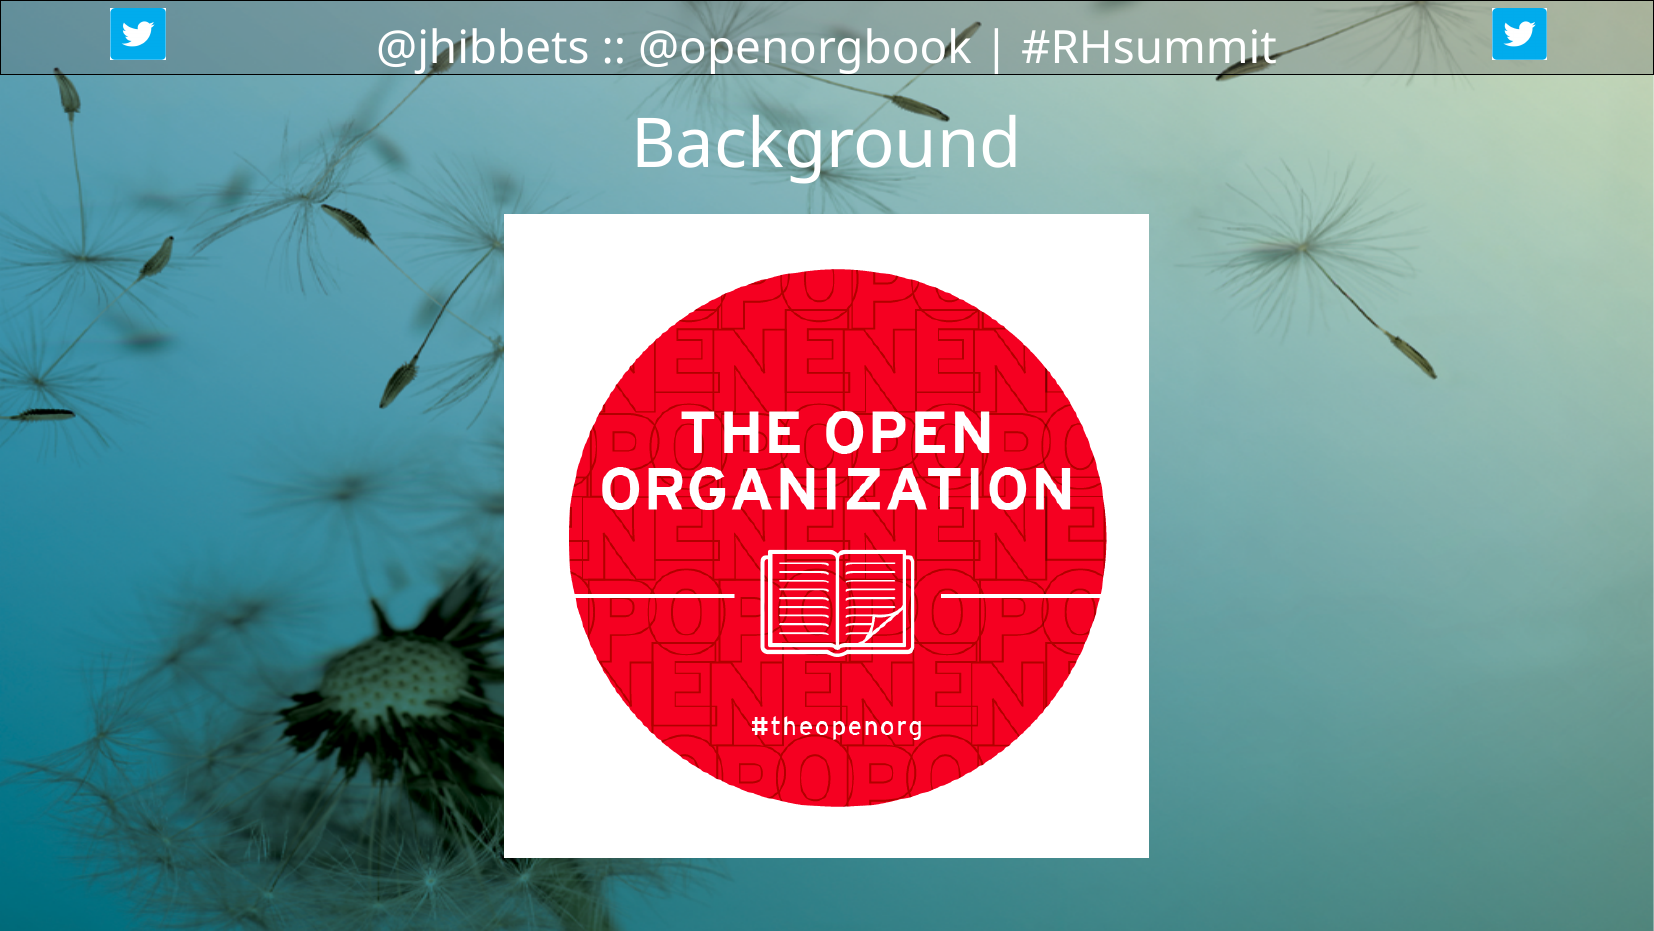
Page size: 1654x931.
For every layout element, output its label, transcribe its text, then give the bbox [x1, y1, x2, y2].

picture [0, 75, 1654, 931]
picture [1505, 22, 1534, 46]
title Background [82, 63, 1571, 219]
picture [124, 22, 152, 46]
